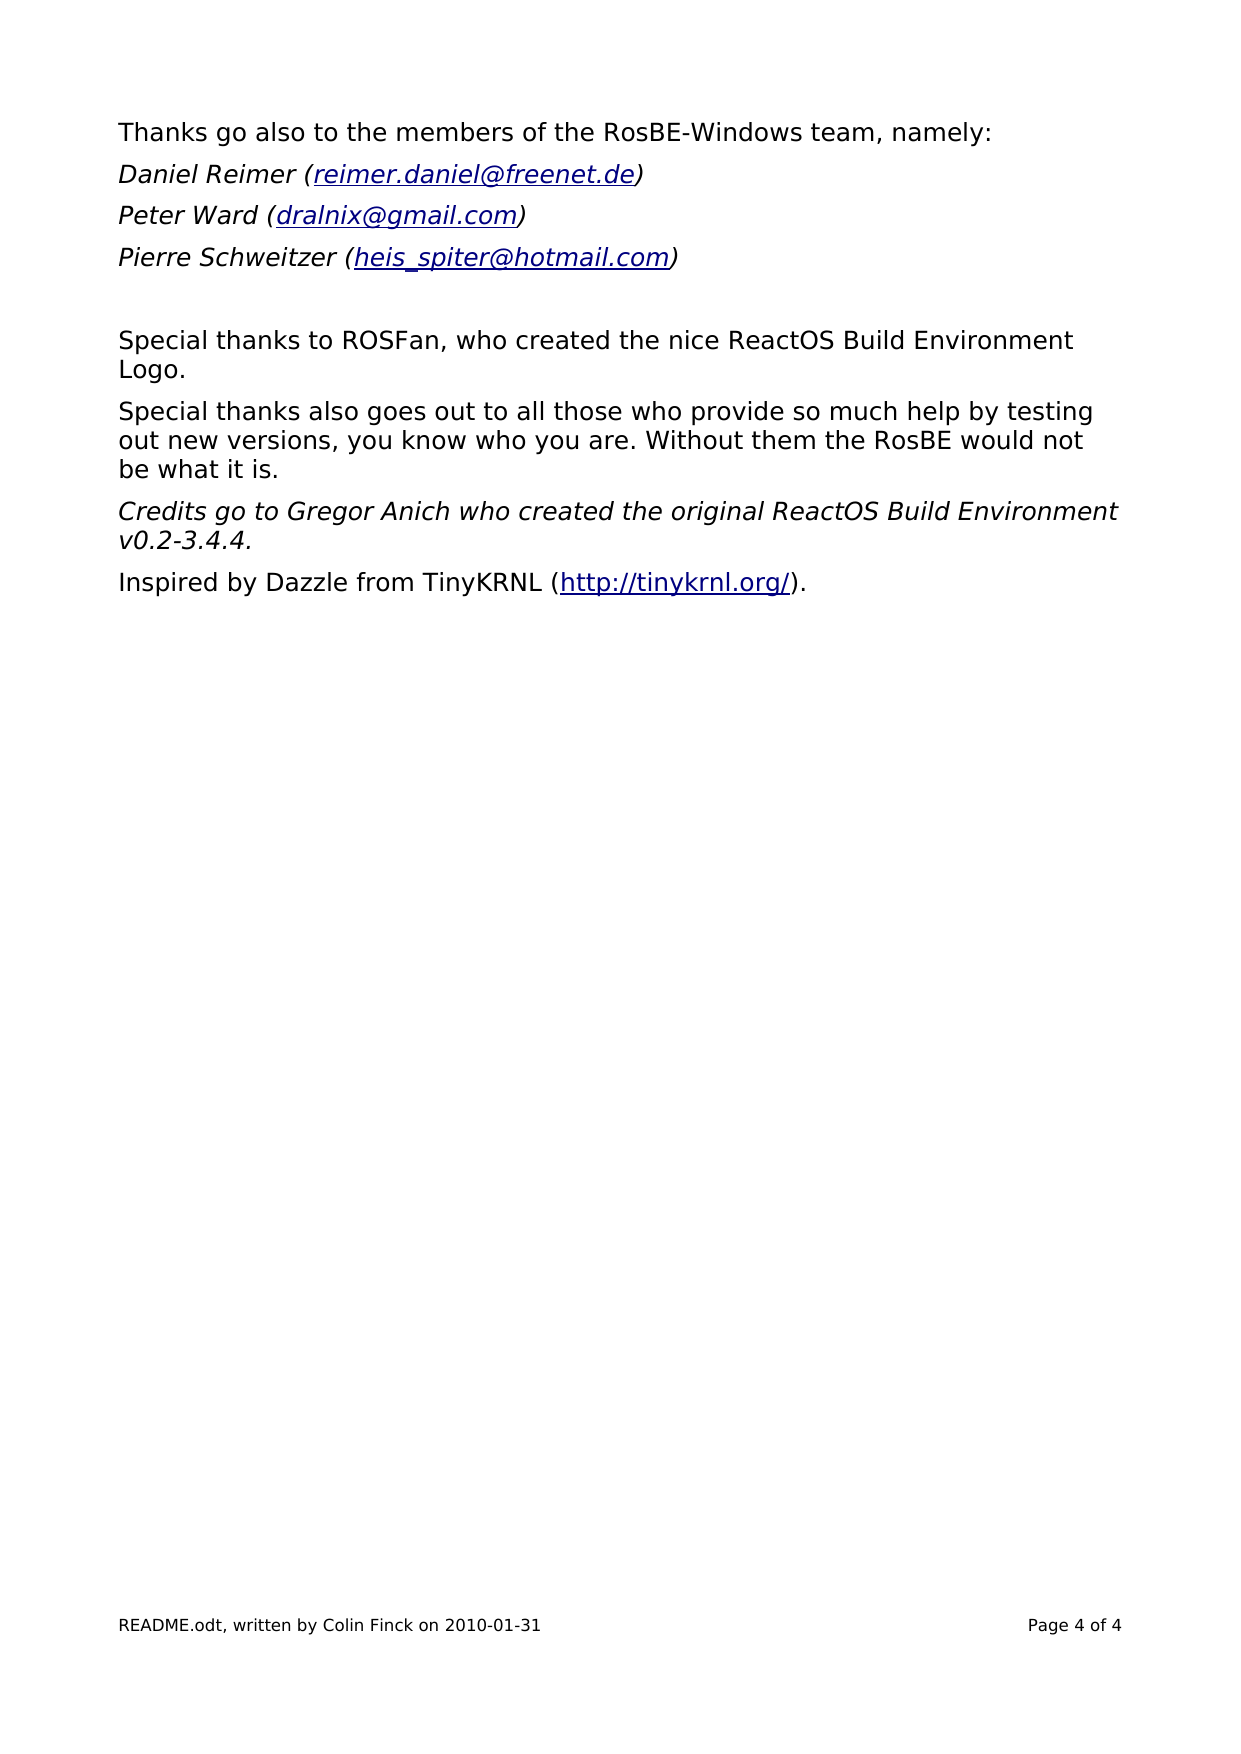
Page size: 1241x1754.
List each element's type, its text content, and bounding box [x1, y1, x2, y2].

text Thanks go also to the members of the RosBE-Windows team, namely: [118, 118, 1122, 147]
text Credits go to Gregor Anich who created the original ReactOS Build Environment v0.2-3.4.4. [118, 497, 1122, 556]
text Daniel Reimer (reimer.daniel@freenet.de) [118, 160, 1122, 189]
text Peter Ward (dralnix@gmail.com) [118, 201, 1122, 231]
text Inspired by Dazzle from TinyKRNL (http://tinykrnl.org/). [118, 568, 1122, 597]
text Special thanks also goes out to all those who provide so much help by testing out new versions, you know who you are. Without them the RosBE would not be what it is. [118, 397, 1122, 485]
text Special thanks to ROSFan, who created the nice ReactOS Build Environment Logo. [118, 326, 1122, 385]
text Pierre Schweitzer (heis_spiter@hotmail.com) [118, 243, 1122, 272]
